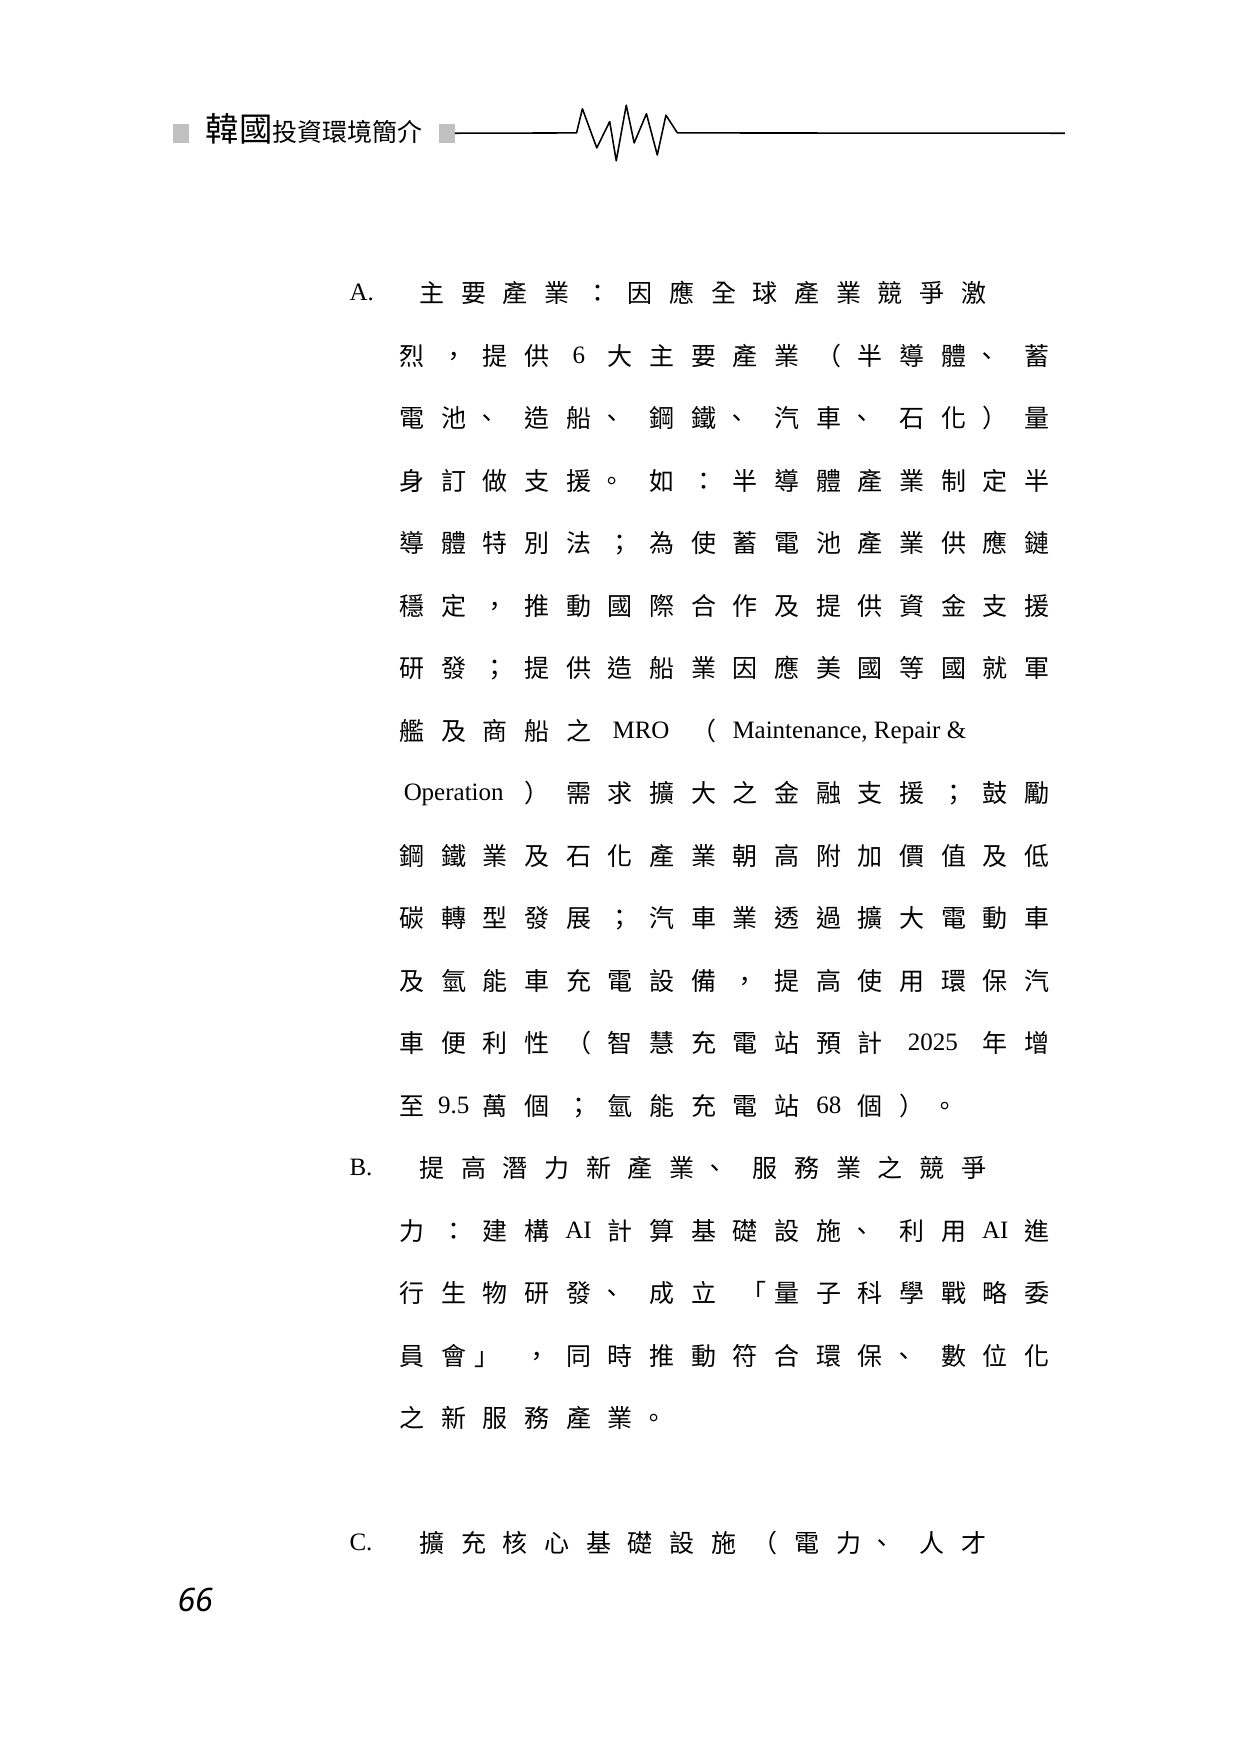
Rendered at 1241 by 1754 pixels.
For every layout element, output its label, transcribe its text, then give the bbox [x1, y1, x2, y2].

text C. 擴充核心基礎設施（電力、人才 [330, 1500, 1058, 1563]
text B. 提高潛力新產業、服務業之競爭力：建構AI計算基礎設施、利用AI進行生物研發、成立「量子科學戰略委員會」，同時推動符合環保、數位化之新服務產業。 [330, 1125, 1058, 1438]
text A. 主要產業：因應全球產業競爭激烈，提供6大主要產業（半導體、蓄電池、造船、鋼鐵、汽車、石化）量身訂做支援。如：半導體產業制定半導體特別法；為使蓄電池產業供應鏈穩定，推動國際合作及提供資金支援研發；提供造船業因應美國等國就軍艦及商船之MRO（Maintenance, Repair & Operation）需求擴大之金融支援；鼓勵鋼鐵業及石化產業朝高附加價值及低碳轉型發展；汽車業透過擴大電動車及氫能車充電設備，提高使用環保汽車便利性（智慧充電站預計2025年增至9.5萬個；氫能充電站68個）。 [330, 250, 1058, 1125]
